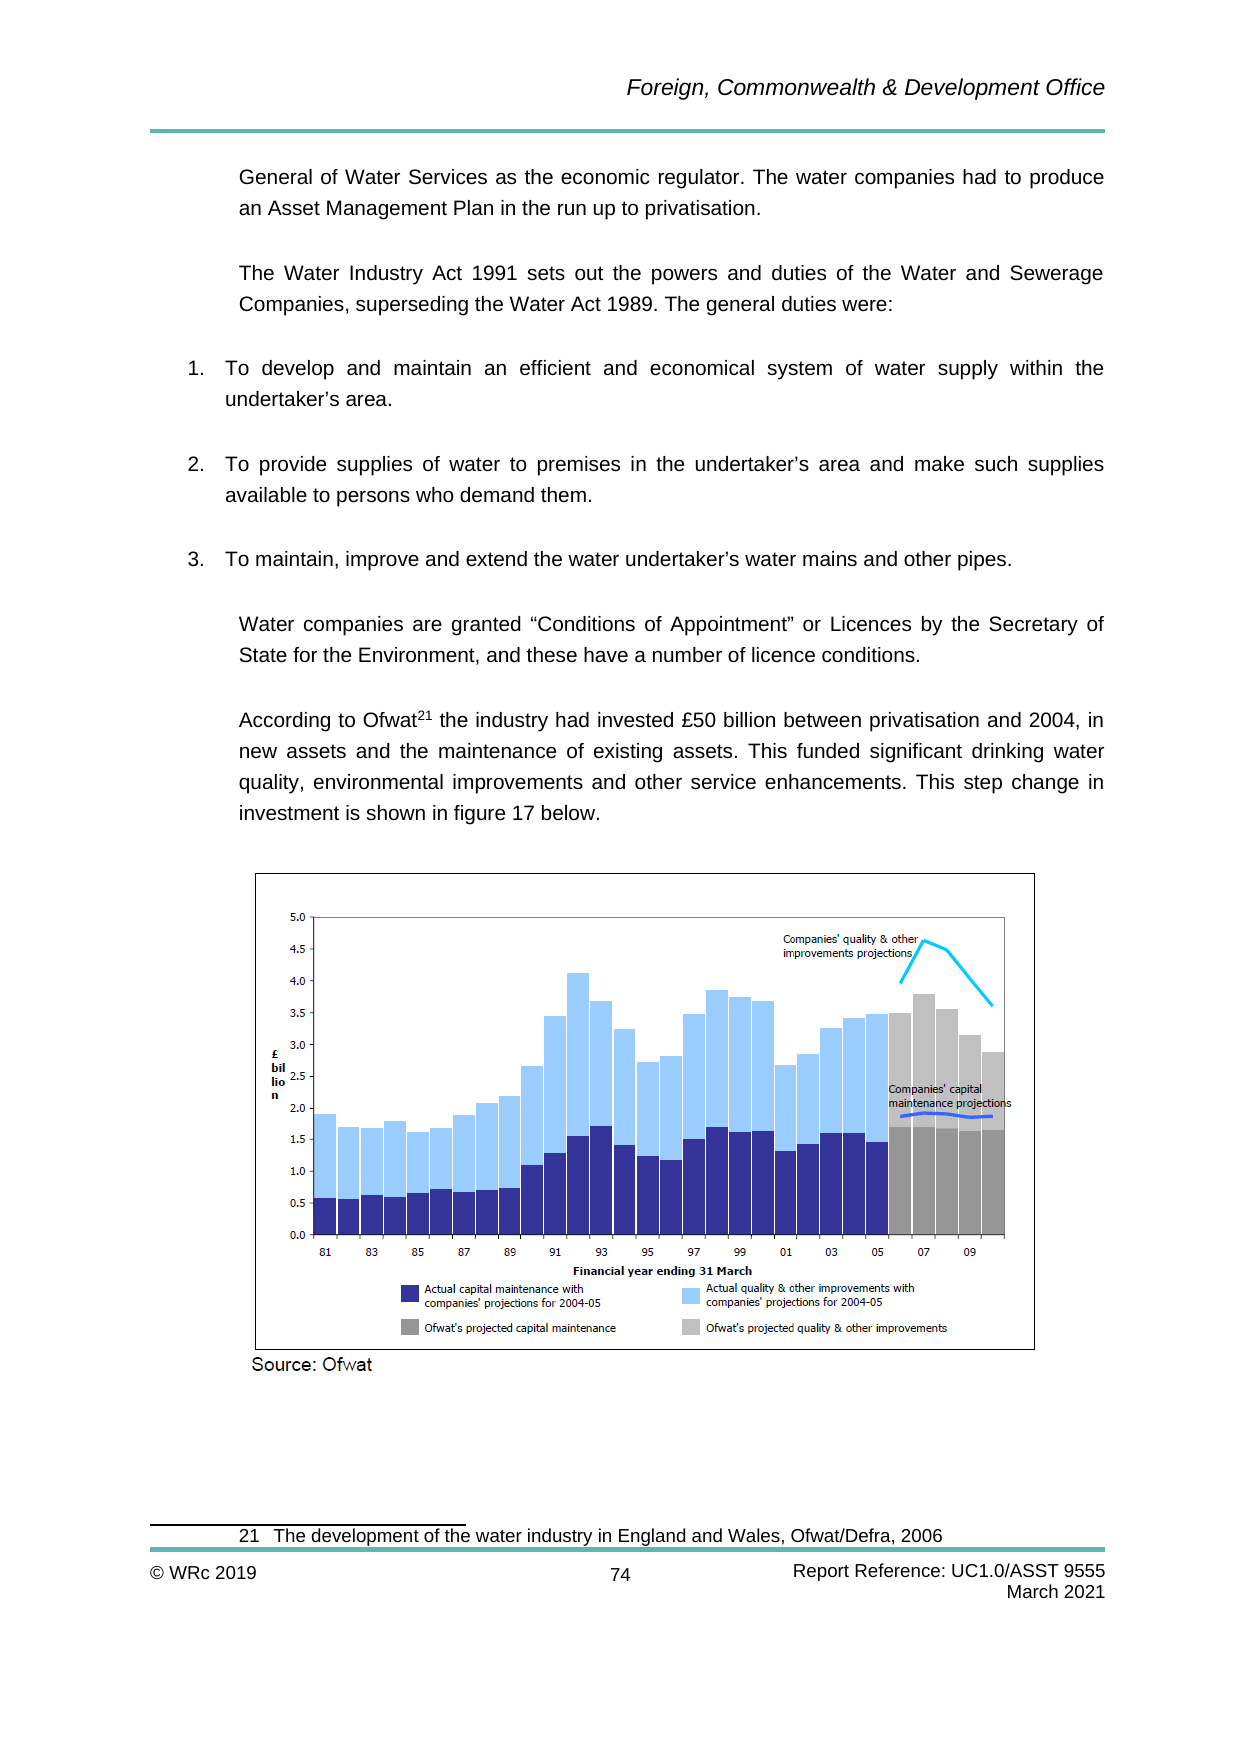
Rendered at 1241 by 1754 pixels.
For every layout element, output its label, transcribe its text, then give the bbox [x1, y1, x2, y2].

text Water companies are granted “Conditions of Appointment” or Licences by the Secretary of State for the Environment, and these have a number of licence conditions. [239, 612, 1105, 667]
list To develop and maintain an efficient and economical system of water supply within the undertaker’s area. [187, 356, 1105, 411]
text The development of the water industry in England and Wales, Ofwat/Defra, 2006 [239, 1525, 1105, 1547]
text General of Water Services as the economic regulator. The water companies had to produce an Asset Management Plan in the run up to privatisation. [239, 165, 1105, 220]
text The Water Industry Act 1991 sets out the powers and duties of the Water and Sewerage Companies, superseding the Water Act 1989. The general duties were: [239, 260, 1105, 316]
list To maintain, improve and extend the water undertaker’s water mains and other pipes. [187, 547, 1105, 571]
text According to Ofwat the industry had invested £50 billion between privatisation and 2004, in new assets and the maintenance of existing assets. This funded significant drinking water quality, environmental improvements and other service enhancements. This step change in investment is shown in figure 17 below. [239, 707, 1105, 825]
list To provide supplies of water to premises in the undertaker’s area and make such supplies available to persons who demand them. [187, 452, 1105, 507]
